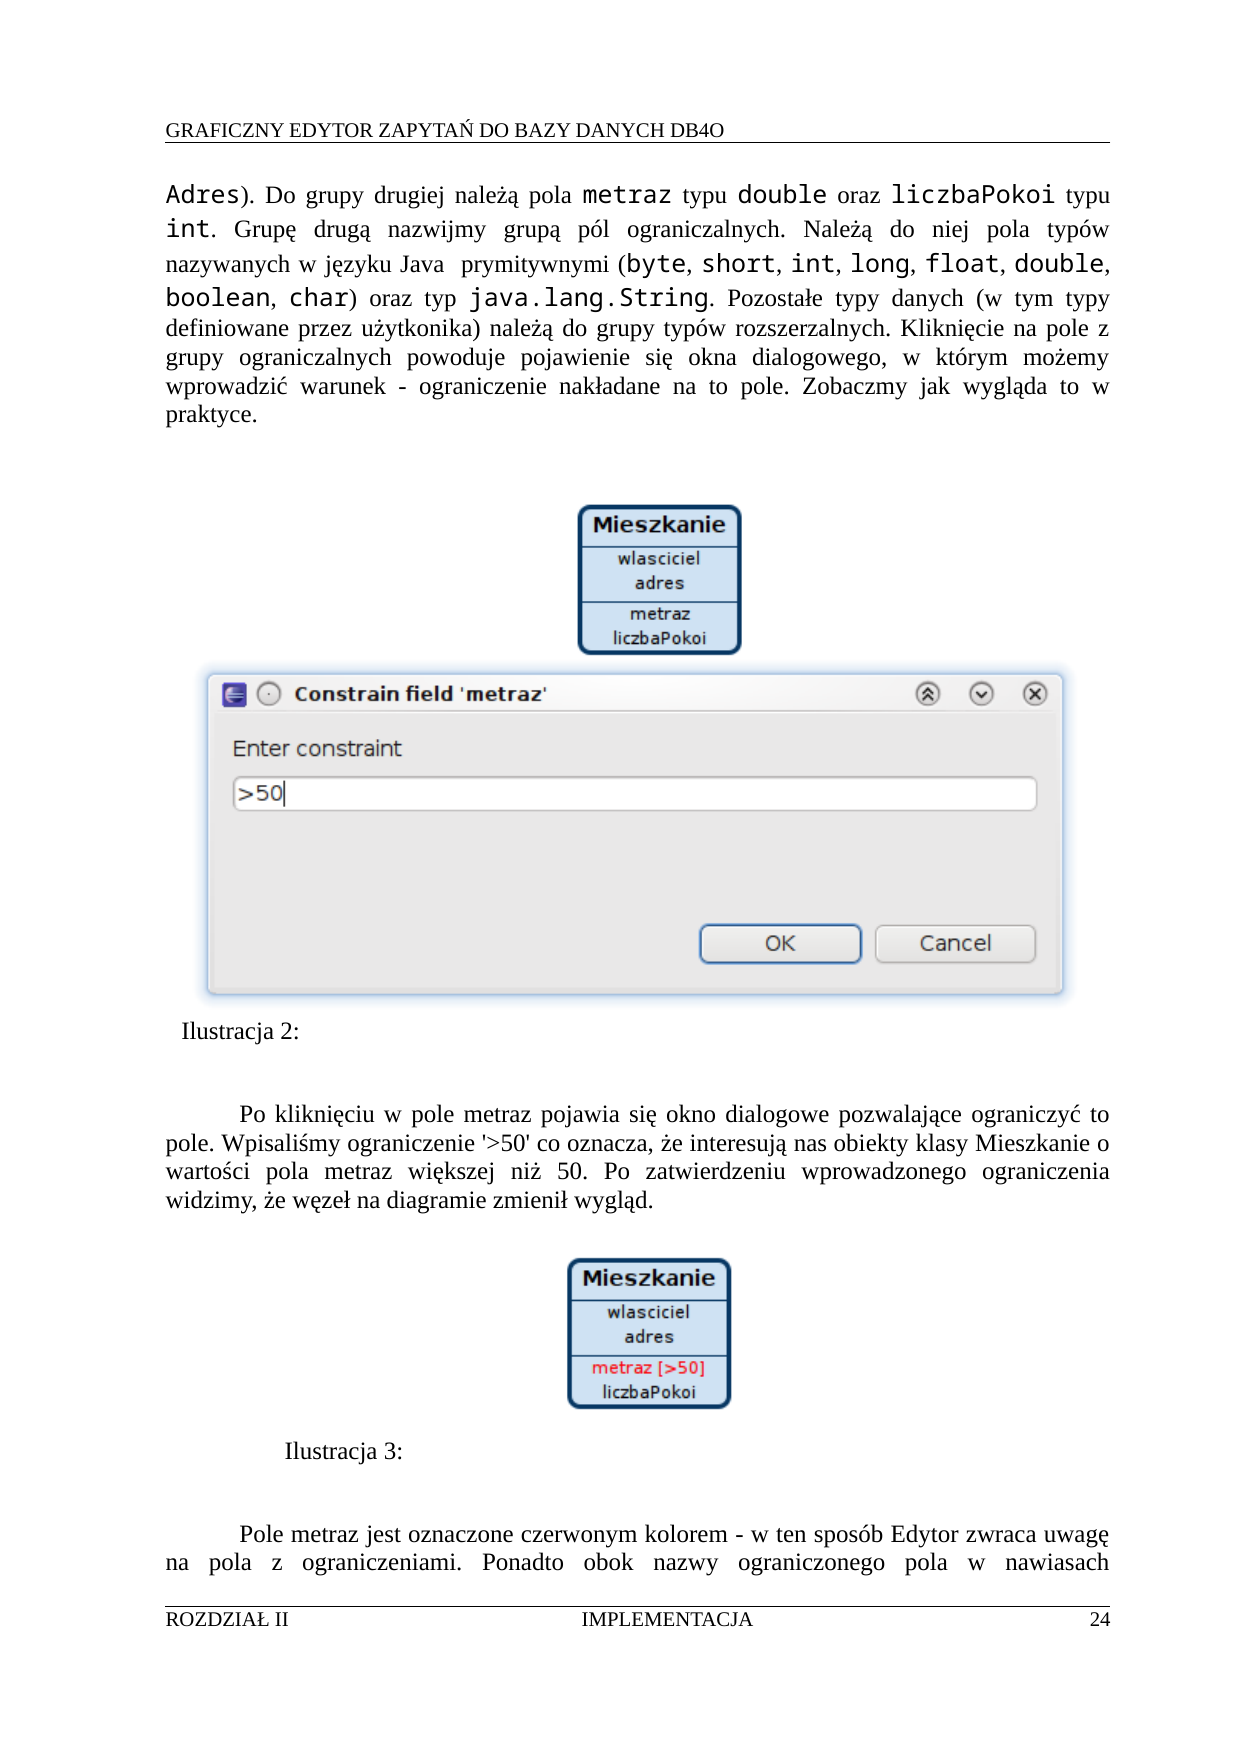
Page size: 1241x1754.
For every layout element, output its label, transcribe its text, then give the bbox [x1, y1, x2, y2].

picture [181, 482, 1096, 1017]
text Po kliknięciu w pole metraz pojawia się okno dialogowe pozwalające ograniczyć to pole. Wpisaliśmy ograniczenie '>50' co oznacza, że interesują nas obiekty klasy Mieszkanie o wartości pola metraz większej niż 50. Po zatwierdzeniu wprowadzonego ograniczenia widzimy, że węzeł na diagramie zmienił wygląd. [165, 1099, 1110, 1214]
picture [284, 1226, 992, 1437]
text Adres). Do grupy drugiej należą pola metraz typu double oraz liczbaPokoi typu int. Grupę drugą nazwijmy grupą pól ograniczalnych. Należą do niej pola typów nazywanych w języku Java prymitywnymi (byte, short, int, long, float, double, boolean, char) oraz typ java.lang.String. Pozostałe typy danych (w tym typy definiowane przez użytkonika) należą do grupy typów rozszerzalnych. Kliknięcie na pole z grupy ograniczalnych powoduje pojawienie się okna dialogowego, w którym możemy wprowadzić warunek - ograniczenie nakładane na to pole. Zobaczmy jak wygląda to w praktyce. [165, 177, 1110, 428]
text Pole metraz jest oznaczone czerwonym kolorem - w ten sposób Edytor zwraca uwagę na pola z ograniczeniami. Ponadto obok nazwy ograniczonego pola w nawiasach [165, 1519, 1110, 1576]
text Ilustracja 3: [284, 1437, 991, 1465]
text Ilustracja 2: [181, 1017, 1095, 1045]
